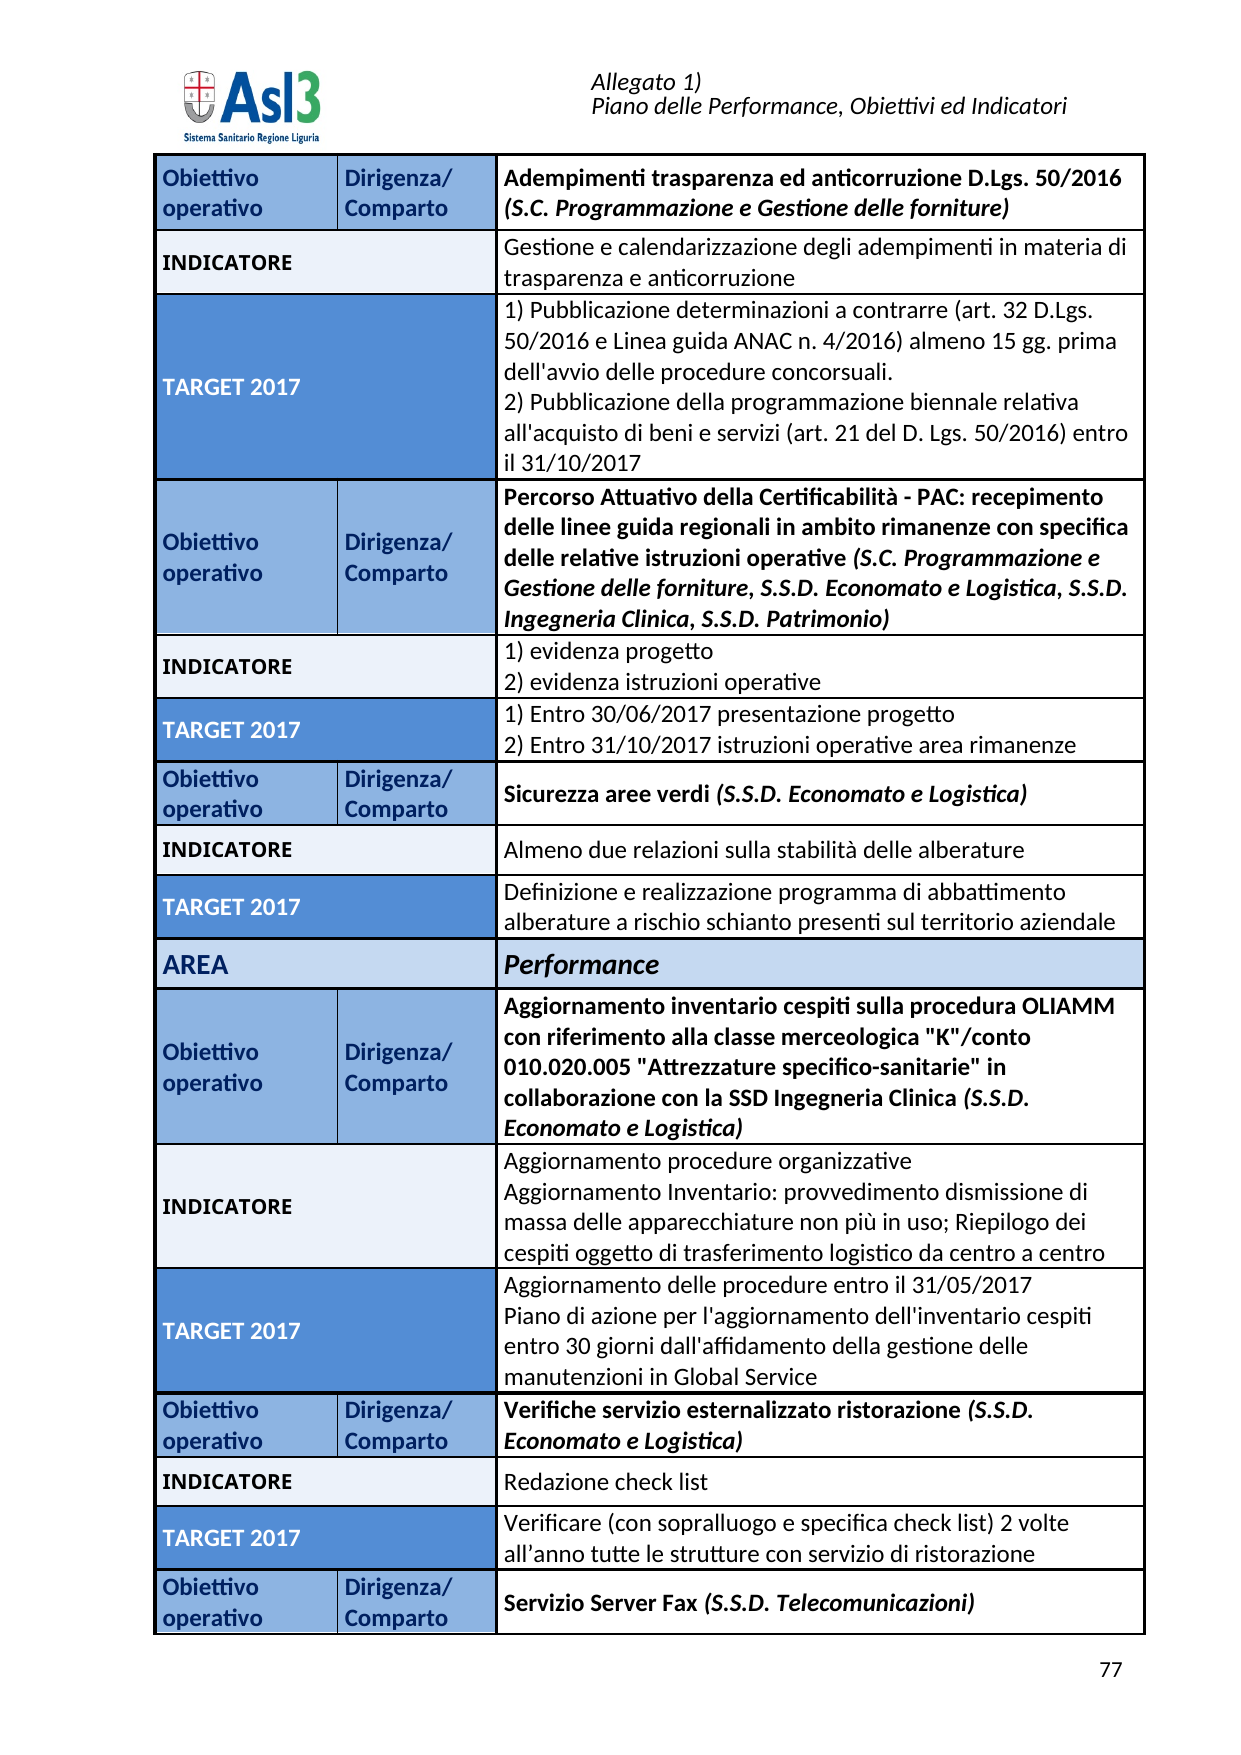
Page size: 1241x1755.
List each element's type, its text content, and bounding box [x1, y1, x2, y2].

table_cell TARGET 2017 [157, 1269, 337, 1391]
table_cell [337, 699, 495, 760]
table_cell Dirigenza/ Comparto [338, 763, 495, 824]
table_cell Aggiornamento delle procedure entro il 31/05/2017 Piano di azione per l'aggiornamento dell'inventario cespiti entro 30 giorni dall'affidamento della gestione delle manutenzioni in Global Service [498, 1269, 1143, 1391]
table_cell Gestione e calendarizzazione degli adempimenti in materia di trasparenza e anticorruzione [498, 231, 1143, 292]
table_cell Obiettivo operativo [157, 1571, 337, 1632]
table_cell INDICATORE [157, 1145, 495, 1267]
table_cell Dirigenza/ Comparto [338, 990, 495, 1143]
table_cell Dirigenza/ Comparto [338, 1571, 495, 1632]
table_cell [337, 1507, 495, 1568]
table_cell INDICATORE [157, 826, 495, 873]
table_cell Obiettivo operativo [157, 156, 337, 229]
table_cell Servizio Server Fax (S.S.D. Telecomunicazioni) [498, 1571, 1143, 1632]
table_cell TARGET 2017 [157, 876, 337, 937]
table_cell Percorso Attuativo della Certificabilità - PAC: recepimento delle linee guida regionali in ambito rimanenze con specifica delle relative istruzioni operative (S.C. Programmazione e Gestione delle forniture, S.S.D. Economato e Logistica, S.S.D. Ingegneria Clinica, S.S.D. Patrimonio) [498, 481, 1143, 633]
table_cell Obiettivo operativo [157, 990, 337, 1143]
table_cell [337, 1269, 495, 1391]
table_cell INDICATORE [157, 1458, 495, 1505]
table_cell Almeno due relazioni sulla stabilità delle alberature [498, 826, 1143, 873]
table_cell INDICATORE [157, 636, 495, 697]
table_cell TARGET 2017 [157, 1507, 337, 1568]
table_cell TARGET 2017 [157, 295, 337, 478]
table_cell AREA [157, 940, 495, 987]
table_cell Obiettivo operativo [157, 1395, 337, 1456]
table_cell 1) Entro 30/06/2017 presentazione progetto 2) Entro 31/10/2017 istruzioni operative area rimanenze [498, 699, 1143, 760]
table_cell Redazione check list [498, 1458, 1143, 1505]
table_cell Performance [498, 940, 1143, 987]
table_cell Aggiornamento procedure organizzative Aggiornamento Inventario: provvedimento dismissione di massa delle apparecchiature non più in uso; Riepilogo dei cespiti oggetto di trasferimento logistico da centro a centro [498, 1145, 1143, 1267]
table_cell Dirigenza/ Comparto [338, 481, 495, 633]
table_cell Verifiche servizio esternalizzato ristorazione (S.S.D. Economato e Logistica) [498, 1395, 1143, 1456]
table_cell 1) Pubblicazione determinazioni a contrarre (art. 32 D.Lgs. 50/2016 e Linea guida ANAC n. 4/2016) almeno 15 gg. prima dell'avvio delle procedure concorsuali. 2) Pubblicazione della programmazione biennale relativa all'acquisto di beni e servizi (art. 21 del D. Lgs. 50/2016) entro il 31/10/2017 [498, 295, 1143, 478]
table_cell 1) evidenza progetto 2) evidenza istruzioni operative [498, 636, 1143, 697]
table_cell Definizione e realizzazione programma di abbattimento alberature a rischio schianto presenti sul territorio aziendale [498, 876, 1143, 937]
table_cell Obiettivo operativo [157, 481, 337, 633]
table_cell Aggiornamento inventario cespiti sulla procedura OLIAMM con riferimento alla classe merceologica "K"/conto 010.020.005 "Attrezzature specifico-sanitarie" in collaborazione con la SSD Ingegneria Clinica (S.S.D. Economato e Logistica) [498, 990, 1143, 1143]
table_cell Sicurezza aree verdi (S.S.D. Economato e Logistica) [498, 763, 1143, 824]
table_cell Dirigenza/ Comparto [338, 1395, 495, 1456]
table_cell [337, 876, 495, 937]
table_cell Obiettivo operativo [157, 763, 337, 824]
table_cell Verificare (con sopralluogo e specifica check list) 2 volte all’anno tutte le strutture con servizio di ristorazione [498, 1507, 1143, 1568]
table_cell [337, 295, 495, 478]
table_cell Dirigenza/ Comparto [338, 156, 495, 229]
table_cell INDICATORE [157, 231, 495, 292]
table_cell TARGET 2017 [157, 699, 337, 760]
table_cell Adempimenti trasparenza ed anticorruzione D.Lgs. 50/2016 (S.C. Programmazione e Gestione delle forniture) [498, 156, 1143, 229]
